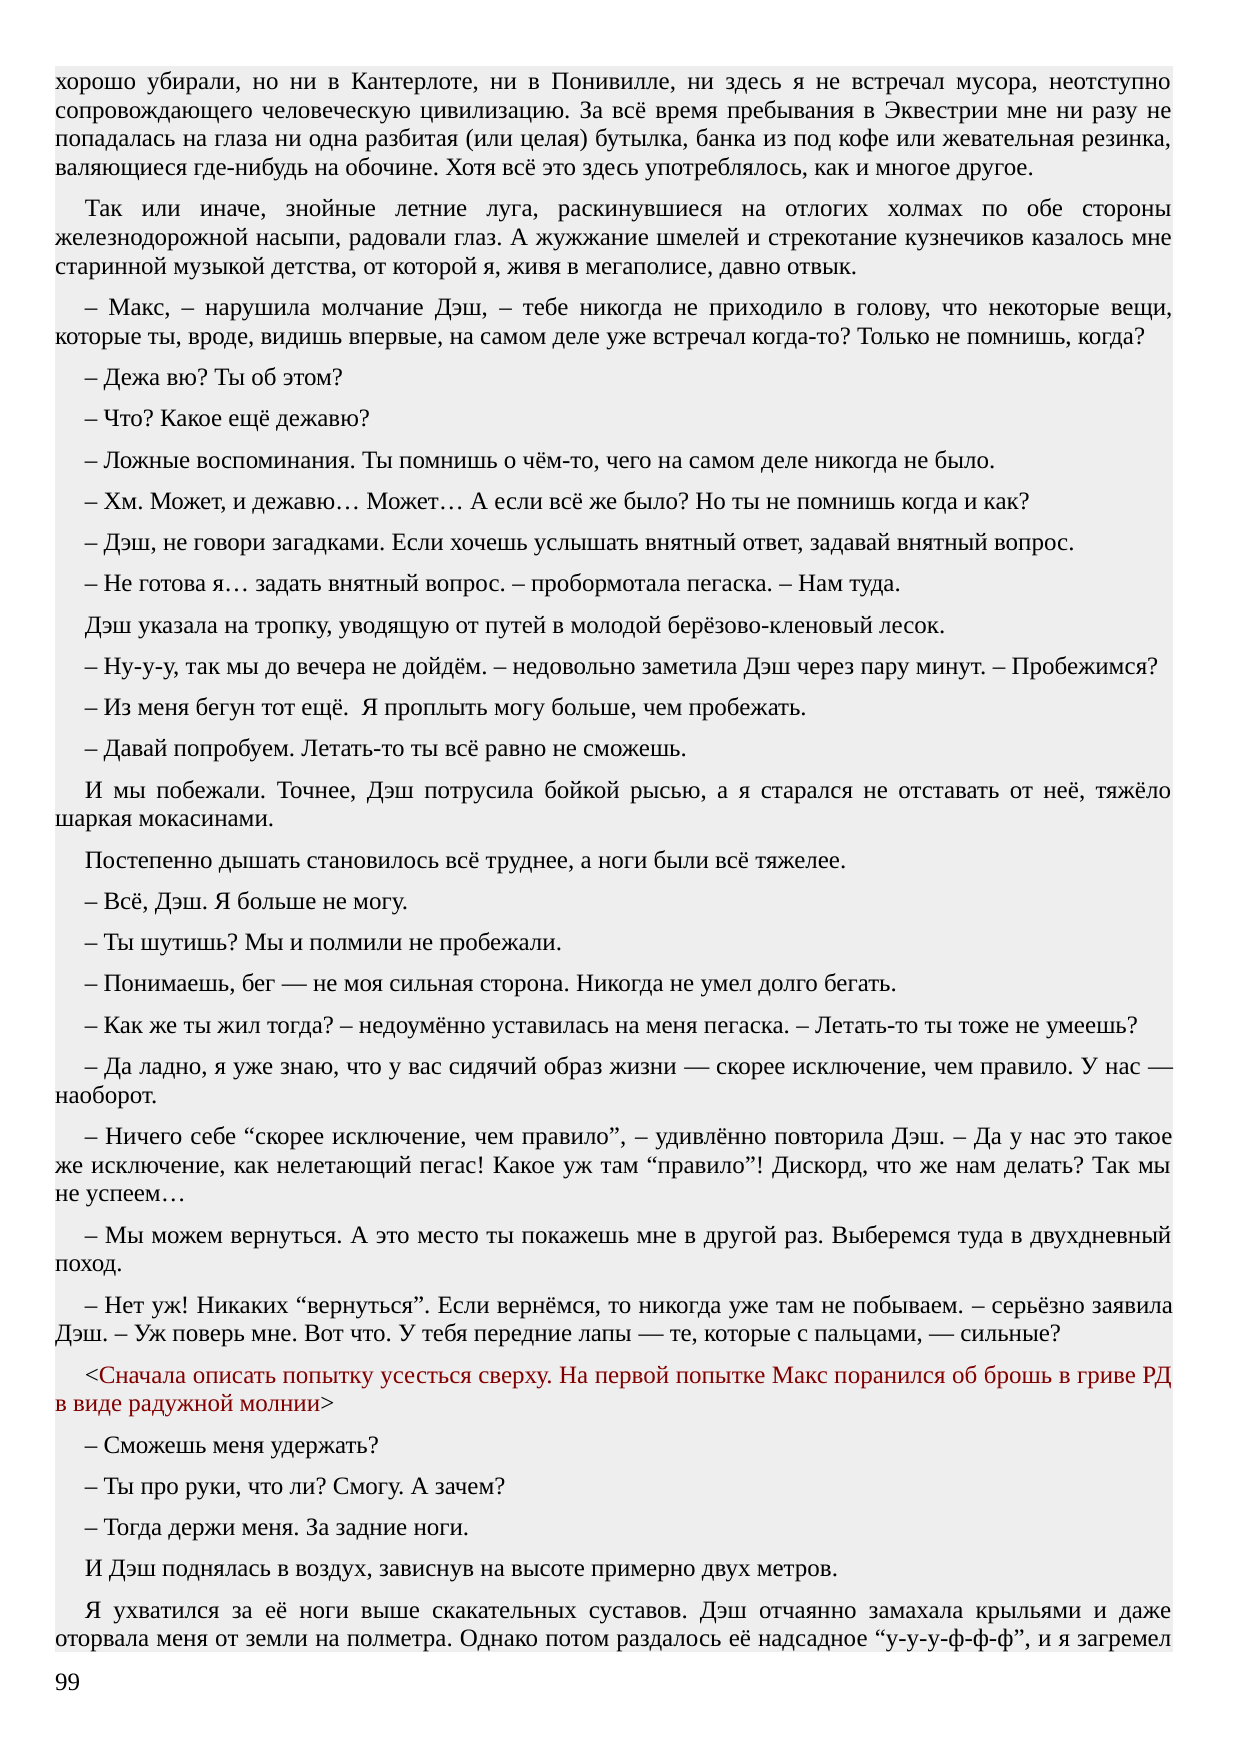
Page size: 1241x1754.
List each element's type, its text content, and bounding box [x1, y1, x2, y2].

text – Ничего себе “скорее исключение, чем правило”, – удивлённо повторила Дэш. – Да у нас это такое же исключение, как нелетающий пегас! Какое уж там “правило”! Дискорд, что же нам делать? Так мы не успеем… [55, 1121, 1173, 1207]
text <Cначала описать попытку усесться сверху. На первой попытке Макс поранился об брошь в гриве РД в виде радужной молнии> [55, 1360, 1173, 1417]
text – Что? Какое ещё дежавю? [55, 403, 1173, 432]
text Я ухватился за её ноги выше скакательных суставов. Дэш отчаянно замахала крыльями и даже оторвала меня от земли на полметра. Однако потом раздалось её надсадное “у-у-у-ф-ф-ф”, и я загремел [55, 1595, 1173, 1652]
text – Всё, Дэш. Я больше не могу. [55, 886, 1173, 915]
text Так или иначе, знойные летние луга, раскинувшиеся на отлогих холмах по обе стороны железнодорожной насыпи, радовали глаз. А жужжание шмелей и стрекотание кузнечиков казалось мне старинной музыкой детства, от которой я, живя в мегаполисе, давно отвык. [55, 193, 1173, 280]
text – Нет уж! Никаких “вернуться”. Если вернёмся, то никогда уже там не побываем. – серьёзно заявила Дэш. – Уж поверь мне. Вот что. У тебя передние лапы — те, которые с пальцами, — сильные? [55, 1290, 1173, 1347]
text – Как же ты жил тогда? – недоумённо уставилась на меня пегаска. – Летать-то ты тоже не умеешь? [55, 1010, 1173, 1038]
text И Дэш поднялась в воздух, зависнув на высоте примерно двух метров. [55, 1553, 1173, 1582]
text И мы побежали. Точнее, Дэш потрусила бойкой рысью, а я старался не отставать от неё, тяжёло шаркая мокасинами. [55, 775, 1173, 832]
text Постепенно дышать становилось всё труднее, а ноги были всё тяжелее. [55, 845, 1173, 873]
text – Не готова я… задать внятный вопрос. – пробормотала пегаска. – Нам туда. [55, 568, 1173, 597]
text – Давай попробуем. Летать-то ты всё равно не сможешь. [55, 733, 1173, 762]
text – Ты про руки, что ли? Смогу. А зачем? [55, 1471, 1173, 1500]
text – Дежа вю? Ты об этом? [55, 362, 1173, 391]
text – Понимаешь, бег — не моя сильная сторона. Никогда не умел долго бегать. [55, 968, 1173, 997]
text – Ну-у-у, так мы до вечера не дойдём. – недовольно заметила Дэш через пару минут. – Пробежимся? [55, 651, 1173, 680]
text – Сможешь меня удержать? [55, 1430, 1173, 1458]
text – Тогда держи меня. За задние ноги. [55, 1512, 1173, 1541]
text – Мы можем вернуться. А это место ты покажешь мне в другой раз. Выберемся туда в двухдневный поход. [55, 1220, 1173, 1277]
text – Ты шутишь? Мы и полмили не пробежали. [55, 927, 1173, 956]
text – Да ладно, я уже знаю, что у вас сидячий образ жизни — скорее исключение, чем правило. У нас — наоборот. [55, 1051, 1173, 1108]
text – Макс, – нарушила молчание Дэш, – тебе никогда не приходило в голову, что некоторые вещи, которые ты, вроде, видишь впервые, на самом деле уже встречал когда-то? Только не помнишь, когда? [55, 292, 1173, 350]
text – Дэш, не говори загадками. Если хочешь услышать внятный ответ, задавай внятный вопрос. [55, 527, 1173, 556]
text – Ложные воспоминания. Ты помнишь о чём-то, чего на самом деле никогда не было. [55, 445, 1173, 473]
text Дэш указала на тропку, уводящую от путей в молодой берёзово-кленовый лесок. [55, 610, 1173, 638]
text – Из меня бегун тот ещё. Я проплыть могу больше, чем пробежать. [55, 692, 1173, 721]
text – Хм. Может, и дежавю… Может… А если всё же было? Но ты не помнишь когда и как? [55, 486, 1173, 515]
text хорошо убирали, но ни в Кантерлоте, ни в Понивилле, ни здесь я не встречал мусора, неотступно сопровождающего человеческую цивилизацию. За всё время пребывания в Эквестрии мне ни разу не попадалась на глаза ни одна разбитая (или целая) бутылка, банка из под кофе или жевательная резинка, валяющиеся где-нибудь на обочине. Хотя всё это здесь употреблялось, как и многое другое. [55, 66, 1173, 181]
